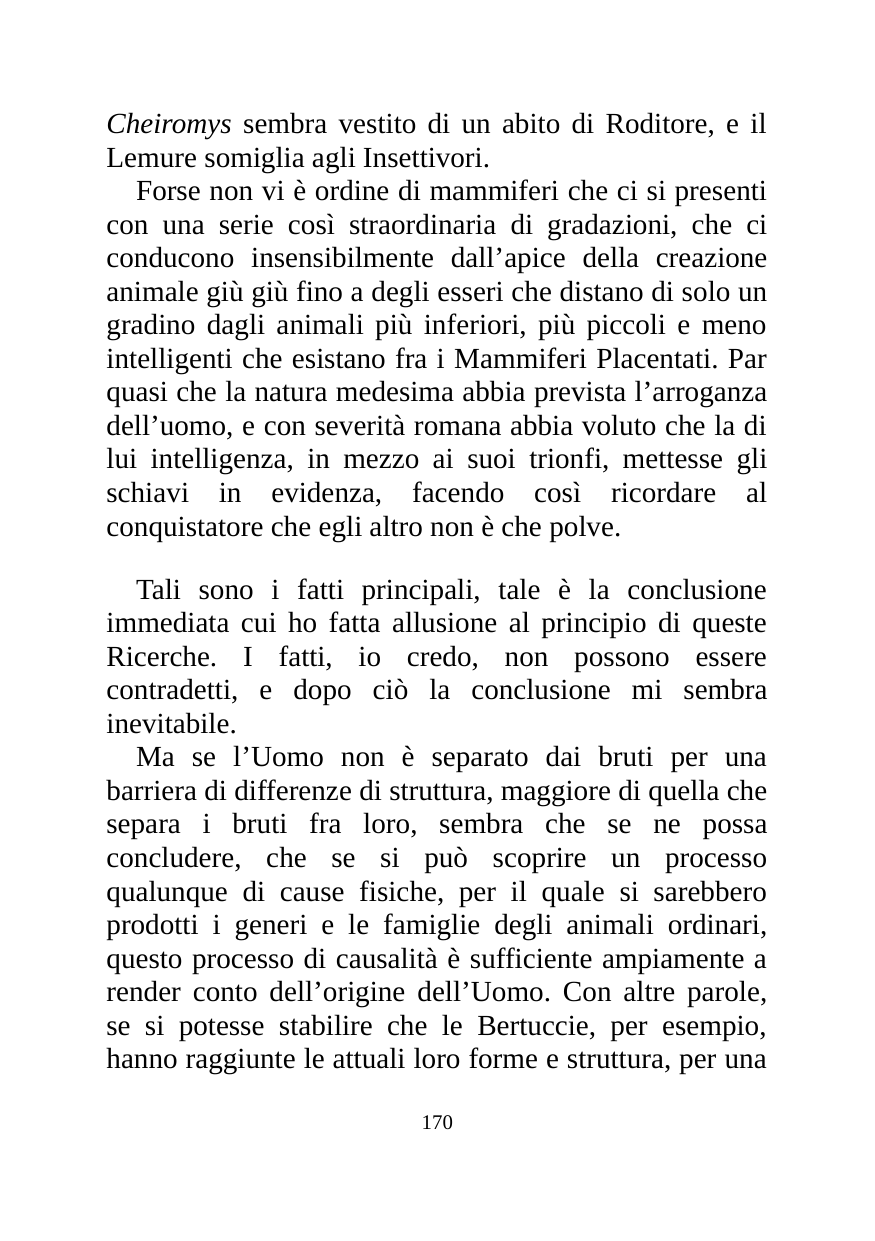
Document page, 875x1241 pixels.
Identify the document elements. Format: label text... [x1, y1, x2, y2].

text Tali sono i fatti principali, tale è la conclusione immediata cui ho fatta allusione al principio di queste Ricerche. I fatti, io credo, non possono essere contradetti, e dopo ciò la conclusione mi sembra inevitabile. [106, 572, 768, 739]
text Cheiromys sembra vestito di un abito di Roditore, e il Lemure somiglia agli Insettivori. [106, 106, 768, 173]
text Forse non vi è ordine di mammiferi che ci si presenti con una serie così straordinaria di gradazioni, che ci conducono insensibilmente dall’apice della creazione animale giù giù fino a degli esseri che distano di solo un gradino dagli animali più inferiori, più piccoli e meno intelligenti che esistano fra i Mammiferi Placentati. Par quasi che la natura medesima abbia prevista l’arroganza dell’uomo, e con severità romana abbia voluto che la di lui intelligenza, in mezzo ai suoi trionfi, mettesse gli schiavi in evidenza, facendo così ricordare al conquistatore che egli altro non è che polve. [106, 173, 768, 542]
text Ma se l’Uomo non è separato dai bruti per una barriera di differenze di struttura, maggiore di quella che separa i bruti fra loro, sembra che se ne possa concludere, che se si può scoprire un processo qualunque di cause fisiche, per il quale si sarebbero prodotti i generi e le famiglie degli animali ordinari, questo processo di causalità è sufficiente ampiamente a render conto dell’origine dell’Uomo. Con altre parole, se si potesse stabilire che le Bertuccie, per esempio, hanno raggiunte le attuali loro forme e struttura, per una [106, 739, 768, 1075]
